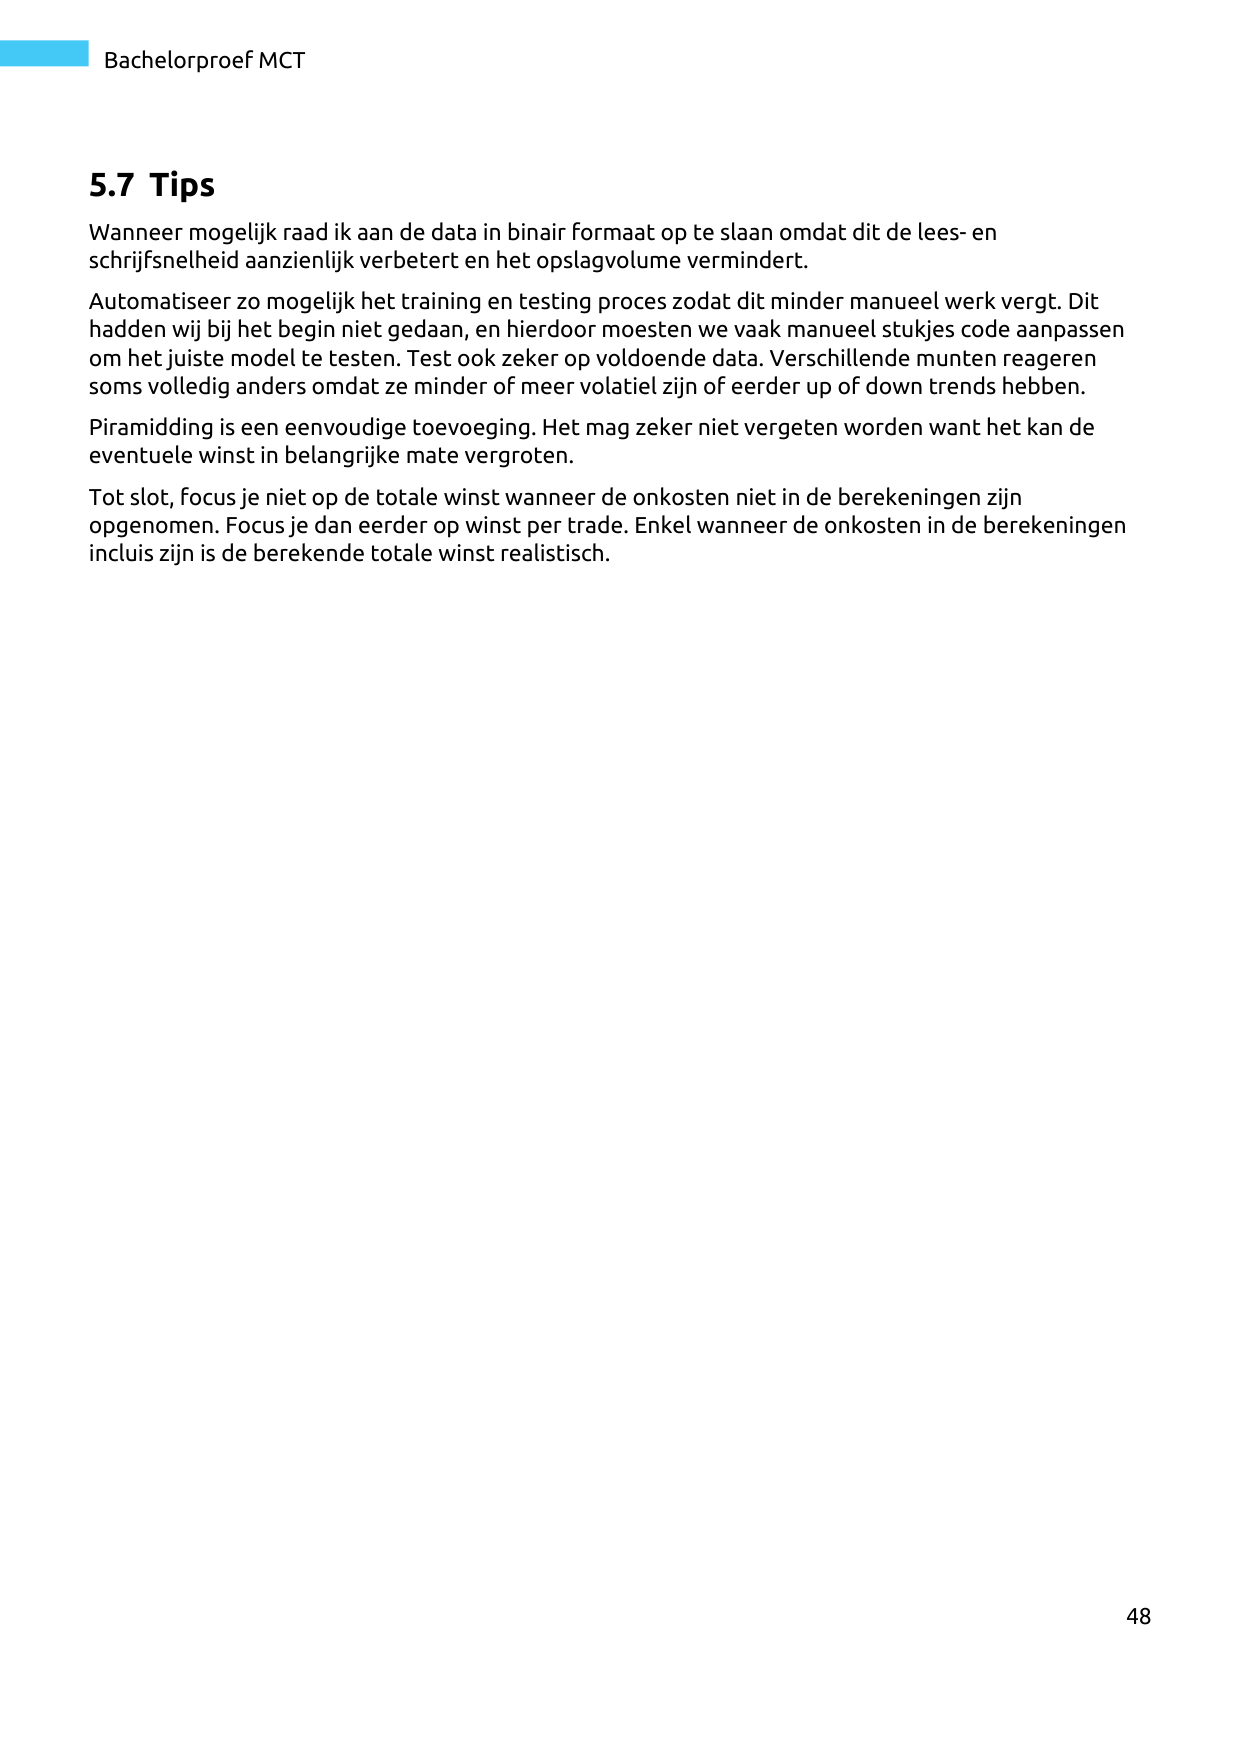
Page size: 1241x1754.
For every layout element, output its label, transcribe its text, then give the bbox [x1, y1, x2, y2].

text Automatiseer zo mogelijk het training en testing proces zodat dit minder manueel werk vergt. Dit hadden wij bij het begin niet gedaan, en hierdoor moesten we vaak manueel stukjes code aanpassen om het juiste model te testen. Test ook zeker op voldoende data. Verschillende munten reageren soms volledig anders omdat ze minder of meer volatiel zijn of eerder up of down trends hebben. [89, 287, 1152, 399]
text Wanneer mogelijk raad ik aan de data in binair formaat op te slaan omdat dit de lees- en schrijfsnelheid aanzienlijk verbetert en het opslagvolume vermindert. [89, 218, 1152, 273]
text Tot slot, focus je niet op de totale winst wanneer de onkosten niet in de berekeningen zijn opgenomen. Focus je dan eerder op winst per trade. Enkel wanneer de onkosten in de berekeningen incluis zijn is de berekende totale winst realistisch. [89, 483, 1152, 566]
text Piramidding is een eenvoudige toevoeging. Het mag zeker niet vergeten worden want het kan de eventuele winst in belangrijke mate vergroten. [89, 413, 1152, 468]
subtitle Tips [89, 164, 1152, 202]
